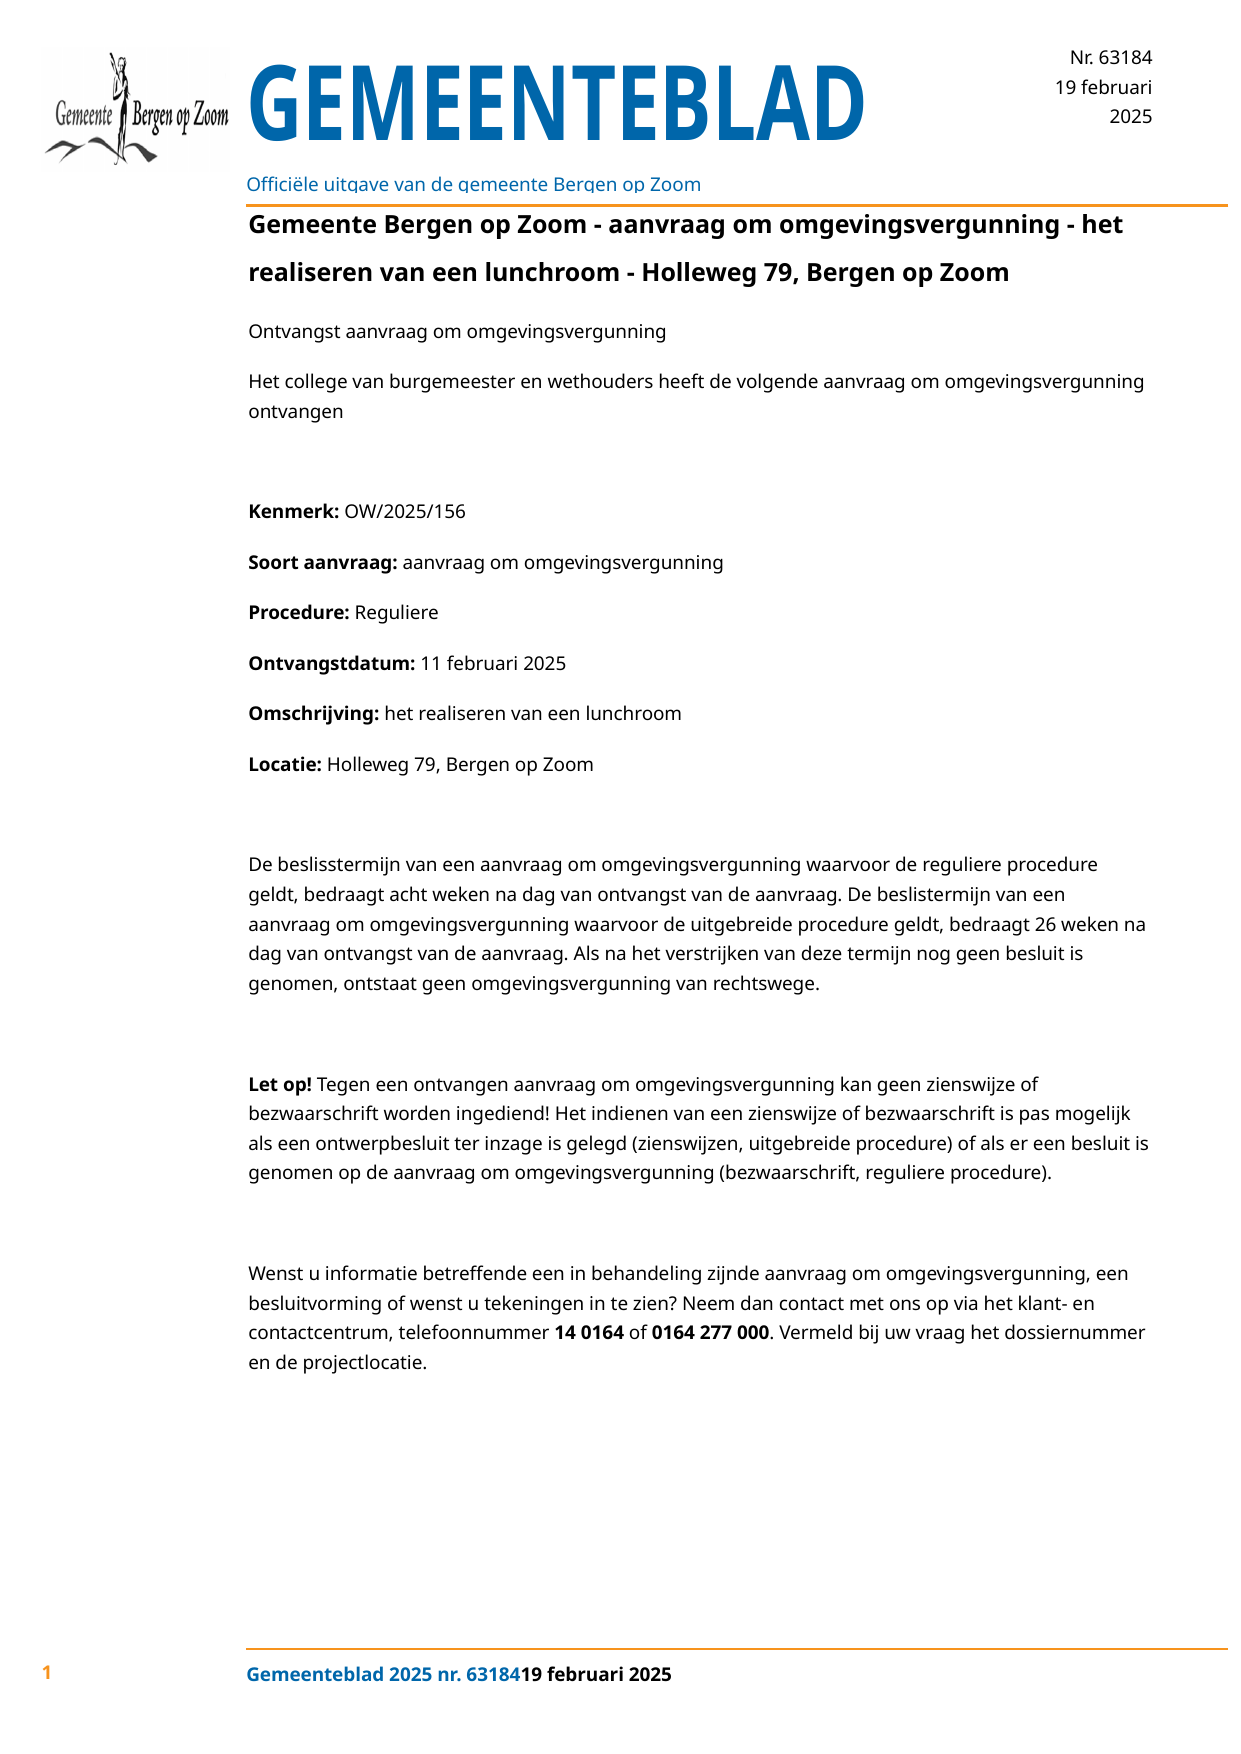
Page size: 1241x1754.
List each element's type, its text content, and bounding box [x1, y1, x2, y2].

text Procedure: Reguliere [248, 599, 1152, 625]
text De beslisstermijn van een aanvraag om omgevingsvergunning waarvoor de reguliere procedure geldt, bedraagt acht weken na dag van ontvangst van de aanvraag. De beslistermijn van een aanvraag om omgevingsvergunning waarvoor de uitgebreide procedure geldt, bedraagt 26 weken na dag van ontvangst van de aanvraag. Als na het verstrijken van deze termijn nog geen besluit is genomen, ontstaat geen omgevingsvergunning van rechtswege. [248, 852, 1152, 996]
text Wenst u informatie betreffende een in behandeling zijnde aanvraag om omgevingsvergunning, een besluitvorming of wenst u tekeningen in te zien? Neem dan contact met ons op via het klant- en contactcentrum, telefoonnummer 14 0164 of 0164 277 000. Vermeld bij uw vraag het dossiernummer en de projectlocatie. [248, 1260, 1152, 1375]
text Gemeente Bergen op Zoom - aanvraag om omgevingsvergunning - het realiseren van een lunchroom - Holleweg 79, Bergen op Zoom [248, 207, 1152, 288]
text Omschrijving: het realiseren van een lunchroom [248, 700, 1152, 726]
text Let op! Tegen een ontvangen aanvraag om omgevingsvergunning kan geen zienswijze of bezwaarschrift worden ingediend! Het indienen van een zienswijze of bezwaarschrift is pas mogelijk als een ontwerpbesluit ter inzage is gelegd (zienswijzen, uitgebreide procedure) of als er een besluit is genomen op de aanvraag om omgevingsvergunning (bezwaarschrift, reguliere procedure). [248, 1071, 1152, 1185]
text Kenmerk: OW/2025/156 [248, 499, 1152, 524]
text Soort aanvraag: aanvraag om omgevingsvergunning [248, 549, 1152, 575]
text Ontvangstdatum: 11 februari 2025 [248, 650, 1152, 676]
picture [41, 47, 231, 172]
text Ontvangst aanvraag om omgevingsvergunning [248, 318, 1152, 344]
text Het college van burgemeester en wethouders heeft de volgende aanvraag om omgevingsvergunning ontvangen [248, 368, 1152, 424]
text Locatie: Holleweg 79, Bergen op Zoom [248, 751, 1152, 777]
